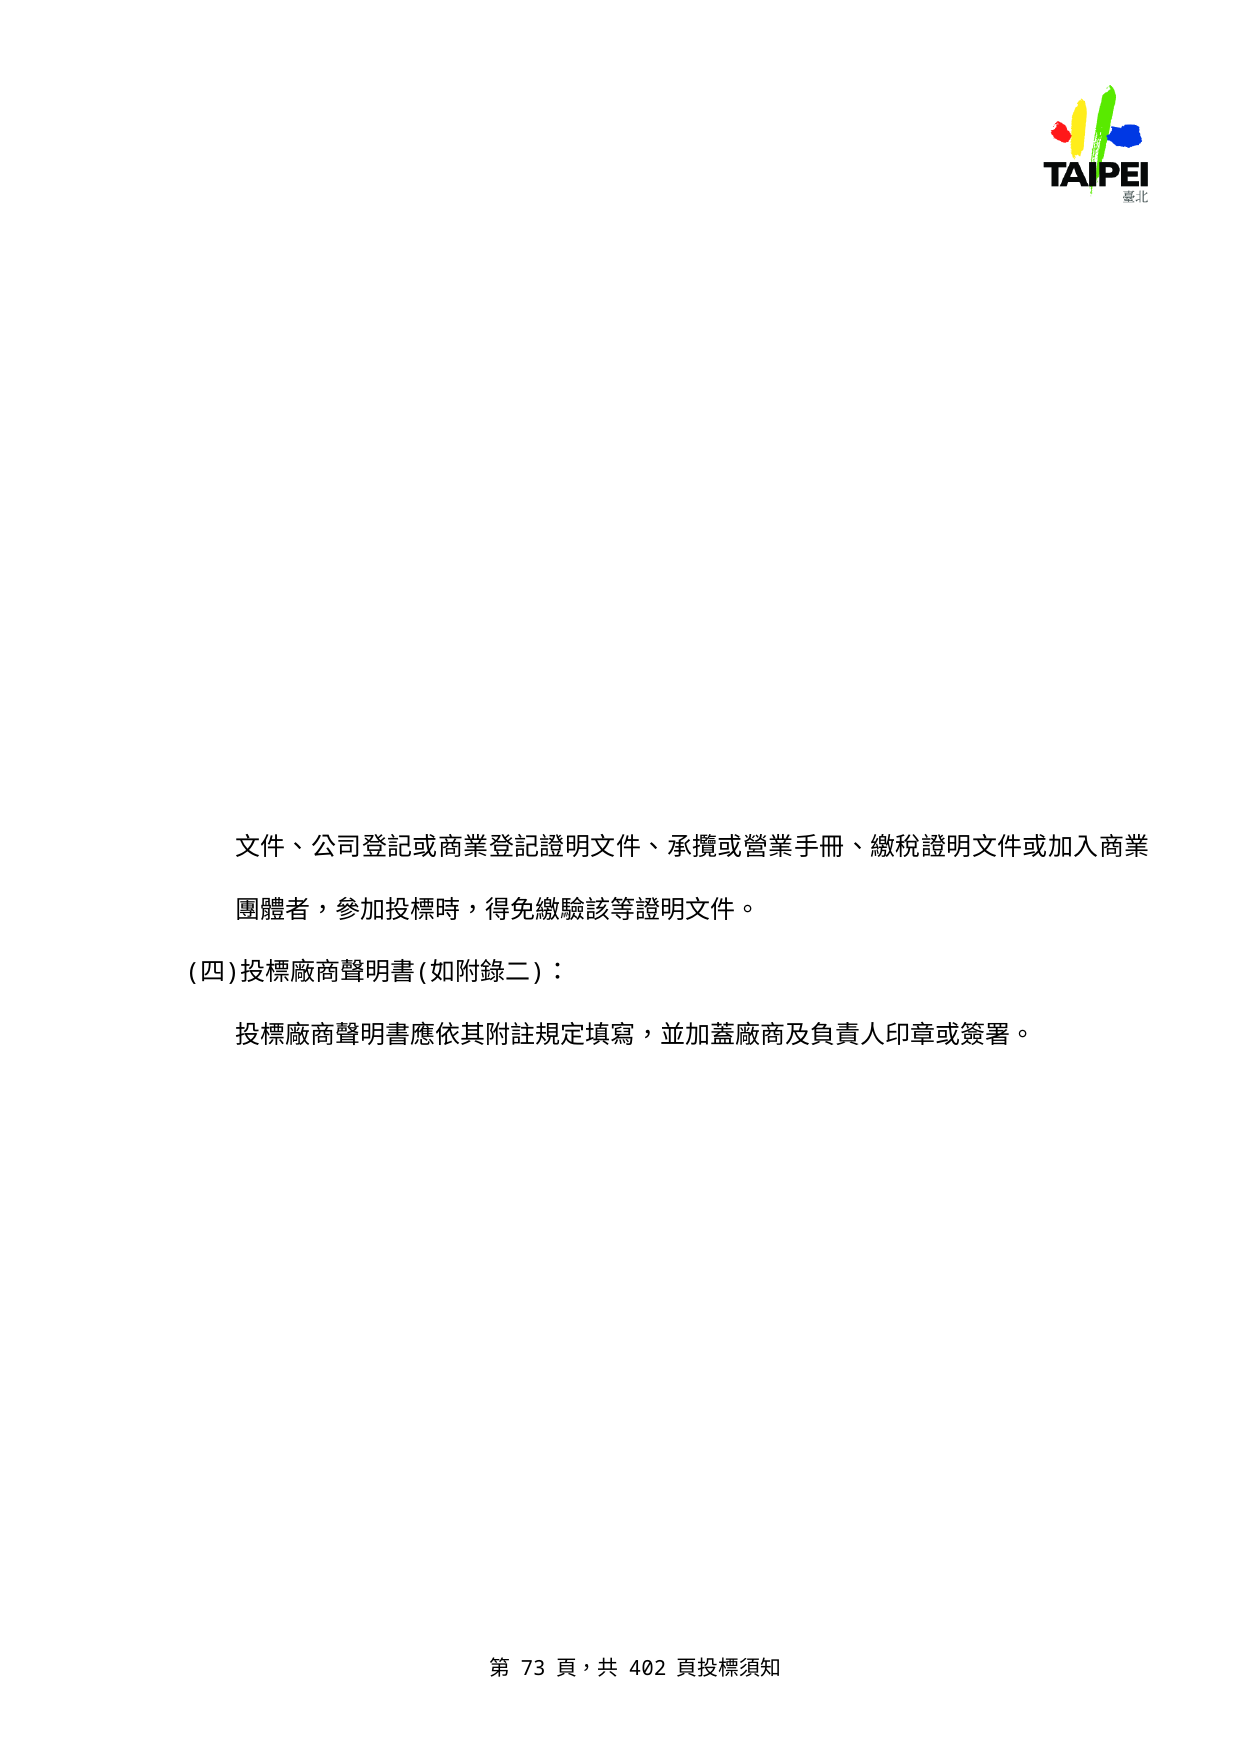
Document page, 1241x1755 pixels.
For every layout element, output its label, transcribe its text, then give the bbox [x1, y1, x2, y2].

text (四)投標廠商聲明書(如附錄二)： [185, 928, 1152, 991]
text 文件、公司登記或商業登記證明文件、承攬或營業手冊、繳稅證明文件或加入商業團體者，參加投標時，得免繳驗該等證明文件。 [185, 803, 1152, 928]
text 投標廠商聲明書應依其附註規定填寫，並加蓋廠商及負責人印章或簽署。 [235, 991, 1152, 1053]
